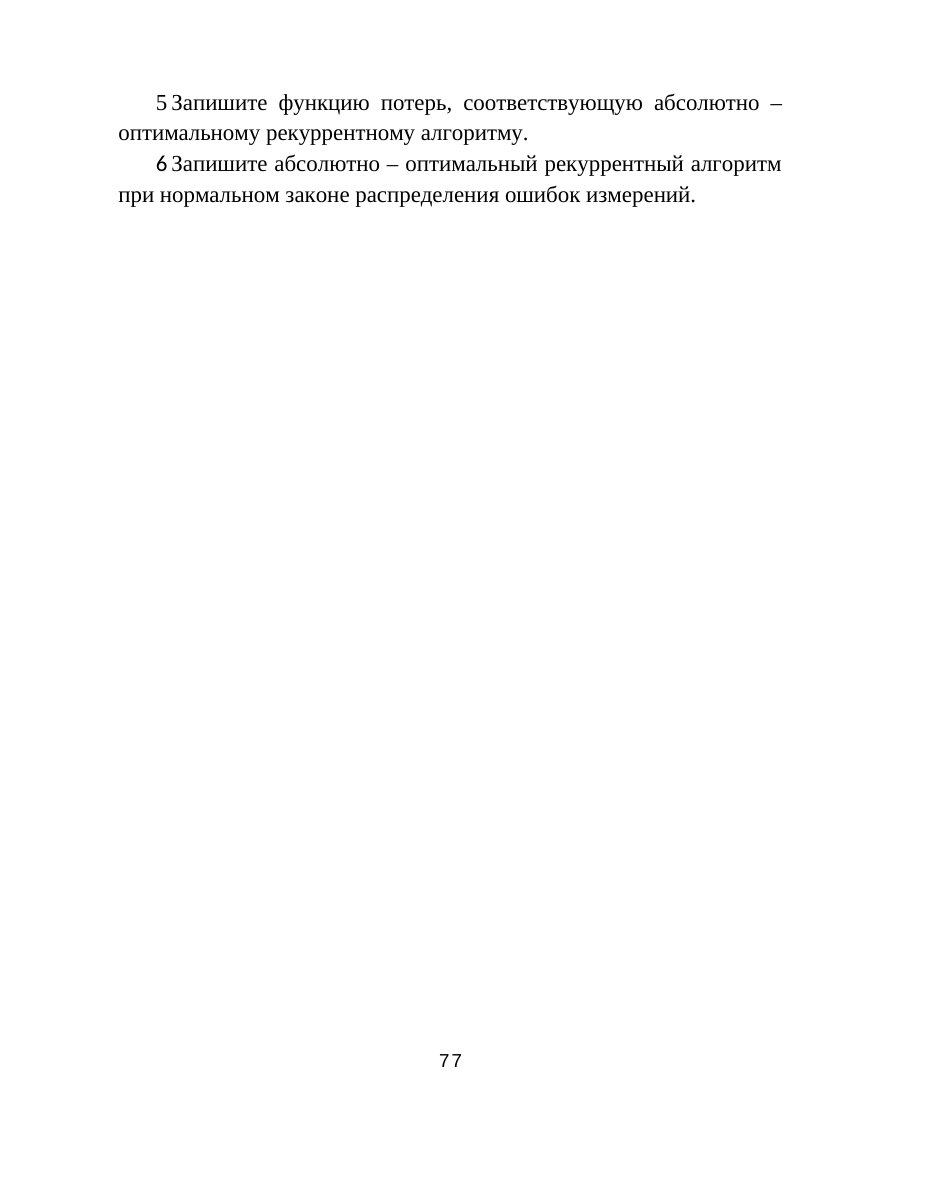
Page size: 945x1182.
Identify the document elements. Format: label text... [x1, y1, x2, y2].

list Запишите функцию потерь, соответствующую абсолютно – оптимальному рекуррентному алгоритму. [118, 89, 783, 145]
list Запишите абсолютно – оптимальный рекуррентный алгоритм при нормальном законе распределения ошибок измерений. [118, 149, 783, 207]
